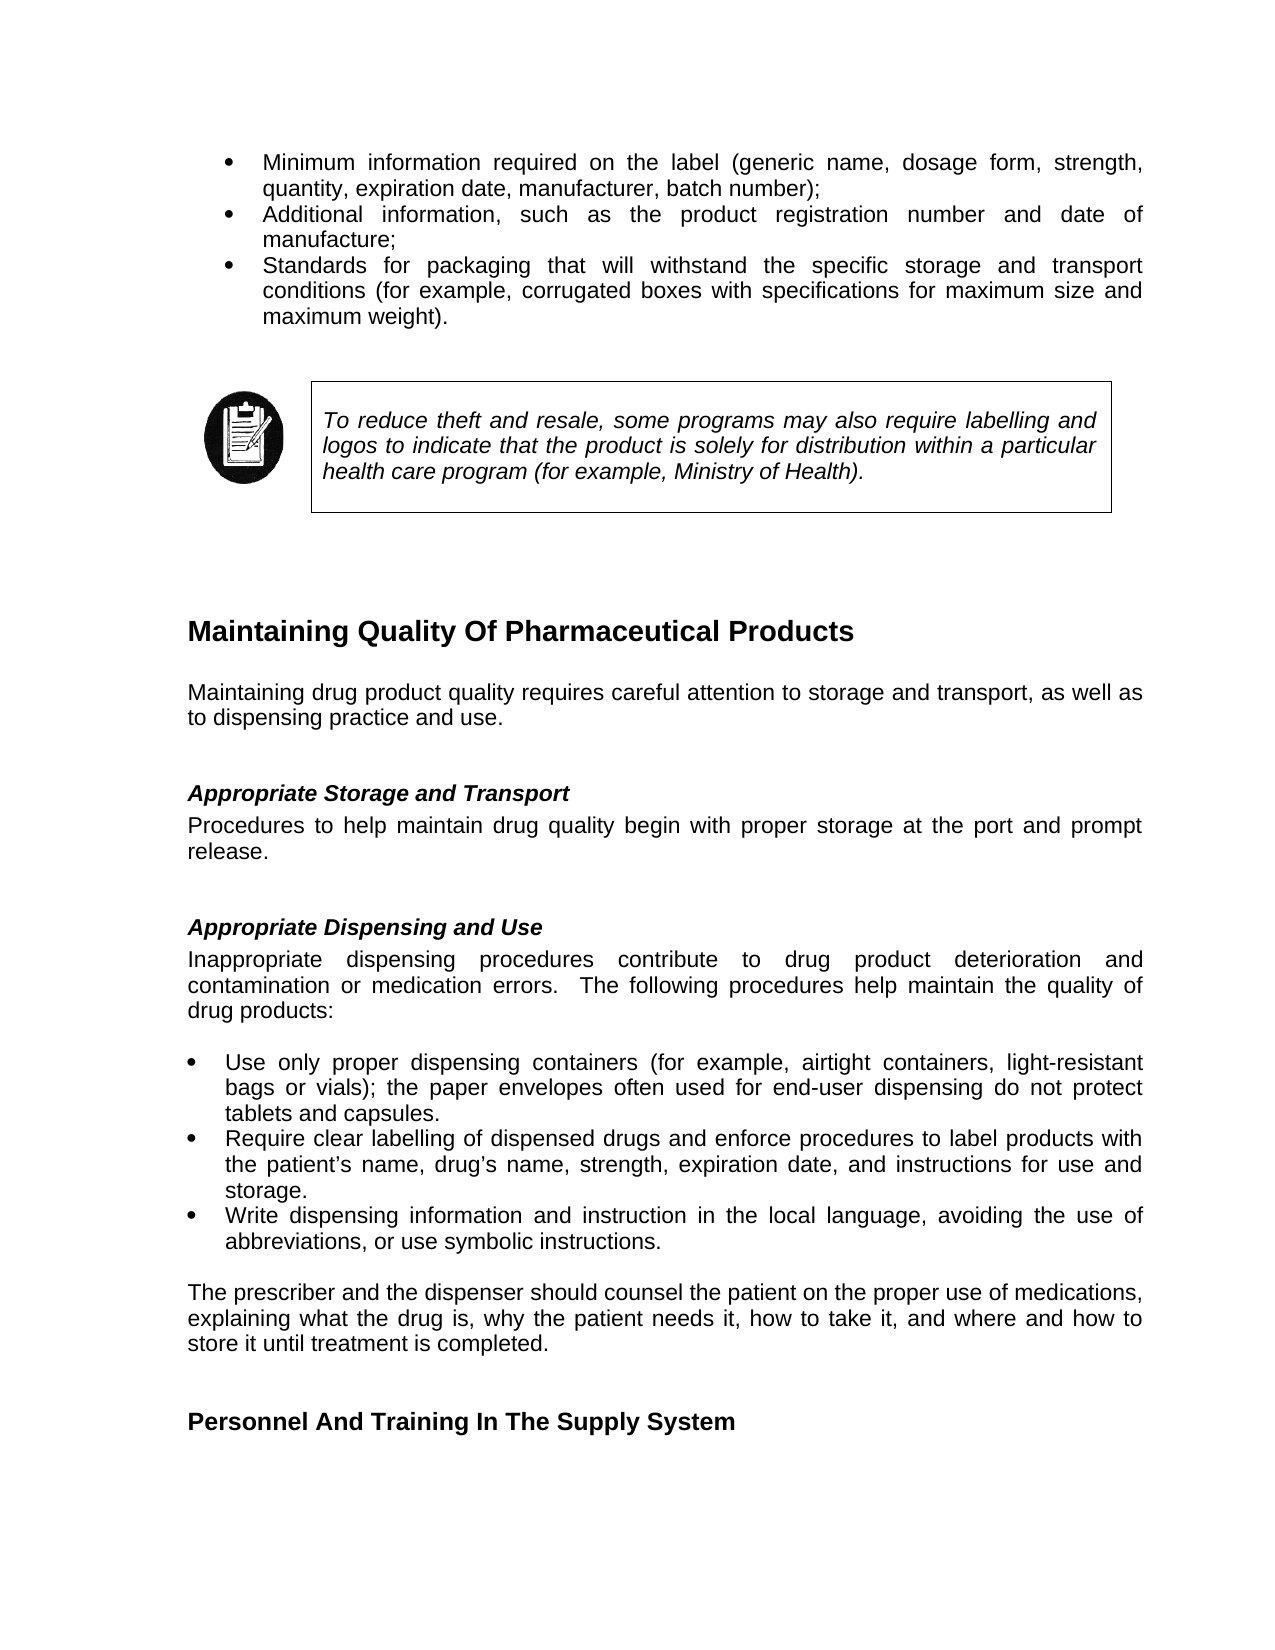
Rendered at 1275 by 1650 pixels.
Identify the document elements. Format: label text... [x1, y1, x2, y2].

text Inappropriate dispensing procedures contribute to drug product deterioration and contamination or medication errors. The following procedures help maintain the quality of drug products: [187, 947, 1144, 1024]
list Use only proper dispensing containers (for example, airtight containers, light-resistant bags or vials); the paper envelopes often used for end-user dispensing do not protect tablets and capsules. [187, 1049, 1144, 1126]
table_header To reduce theft and resale, some programs may also require labelling and logos to indicate that the product is solely for distribution within a particular health care program (for example, Ministry of Health). [312, 382, 1111, 512]
list Require clear labelling of dispensed drugs and enforce procedures to label products with the patient’s name, drug’s name, strength, expiration date, and instructions for use and storage. [187, 1126, 1144, 1203]
list Standards for packaging that will withstand the specific storage and transport conditions (for example, corrugated boxes with specifications for maximum size and maximum weight). [225, 252, 1144, 329]
list Write dispensing information and instruction in the local language, avoiding the use of abbreviations, or use symbolic instructions. [187, 1203, 1144, 1254]
subtitle Personnel And Training In The Supply System [187, 1407, 1144, 1435]
subtitle Appropriate Dispensing and Use [187, 915, 1144, 941]
text Procedures to help maintain drug quality begin with proper storage at the port and prompt release. [187, 813, 1144, 864]
list Minimum information required on the label (generic name, dosage form, strength, quantity, expiration date, manufacturer, batch number); [225, 150, 1144, 201]
text Maintaining drug product quality requires careful attention to storage and transport, as well as to dispensing practice and use. [187, 679, 1144, 731]
text The prescriber and the dispenser should counsel the patient on the proper use of medications, explaining what the drug is, why the patient needs it, how to take it, and where and how to store it until treatment is completed. [187, 1280, 1144, 1357]
list Additional information, such as the product registration number and date of manufacture; [225, 201, 1144, 252]
subtitle Maintaining Quality Of Pharmaceutical Products [187, 615, 1144, 647]
subtitle Appropriate Storage and Transport [187, 781, 1144, 807]
picture [204, 390, 284, 484]
table_header [176, 381, 311, 512]
